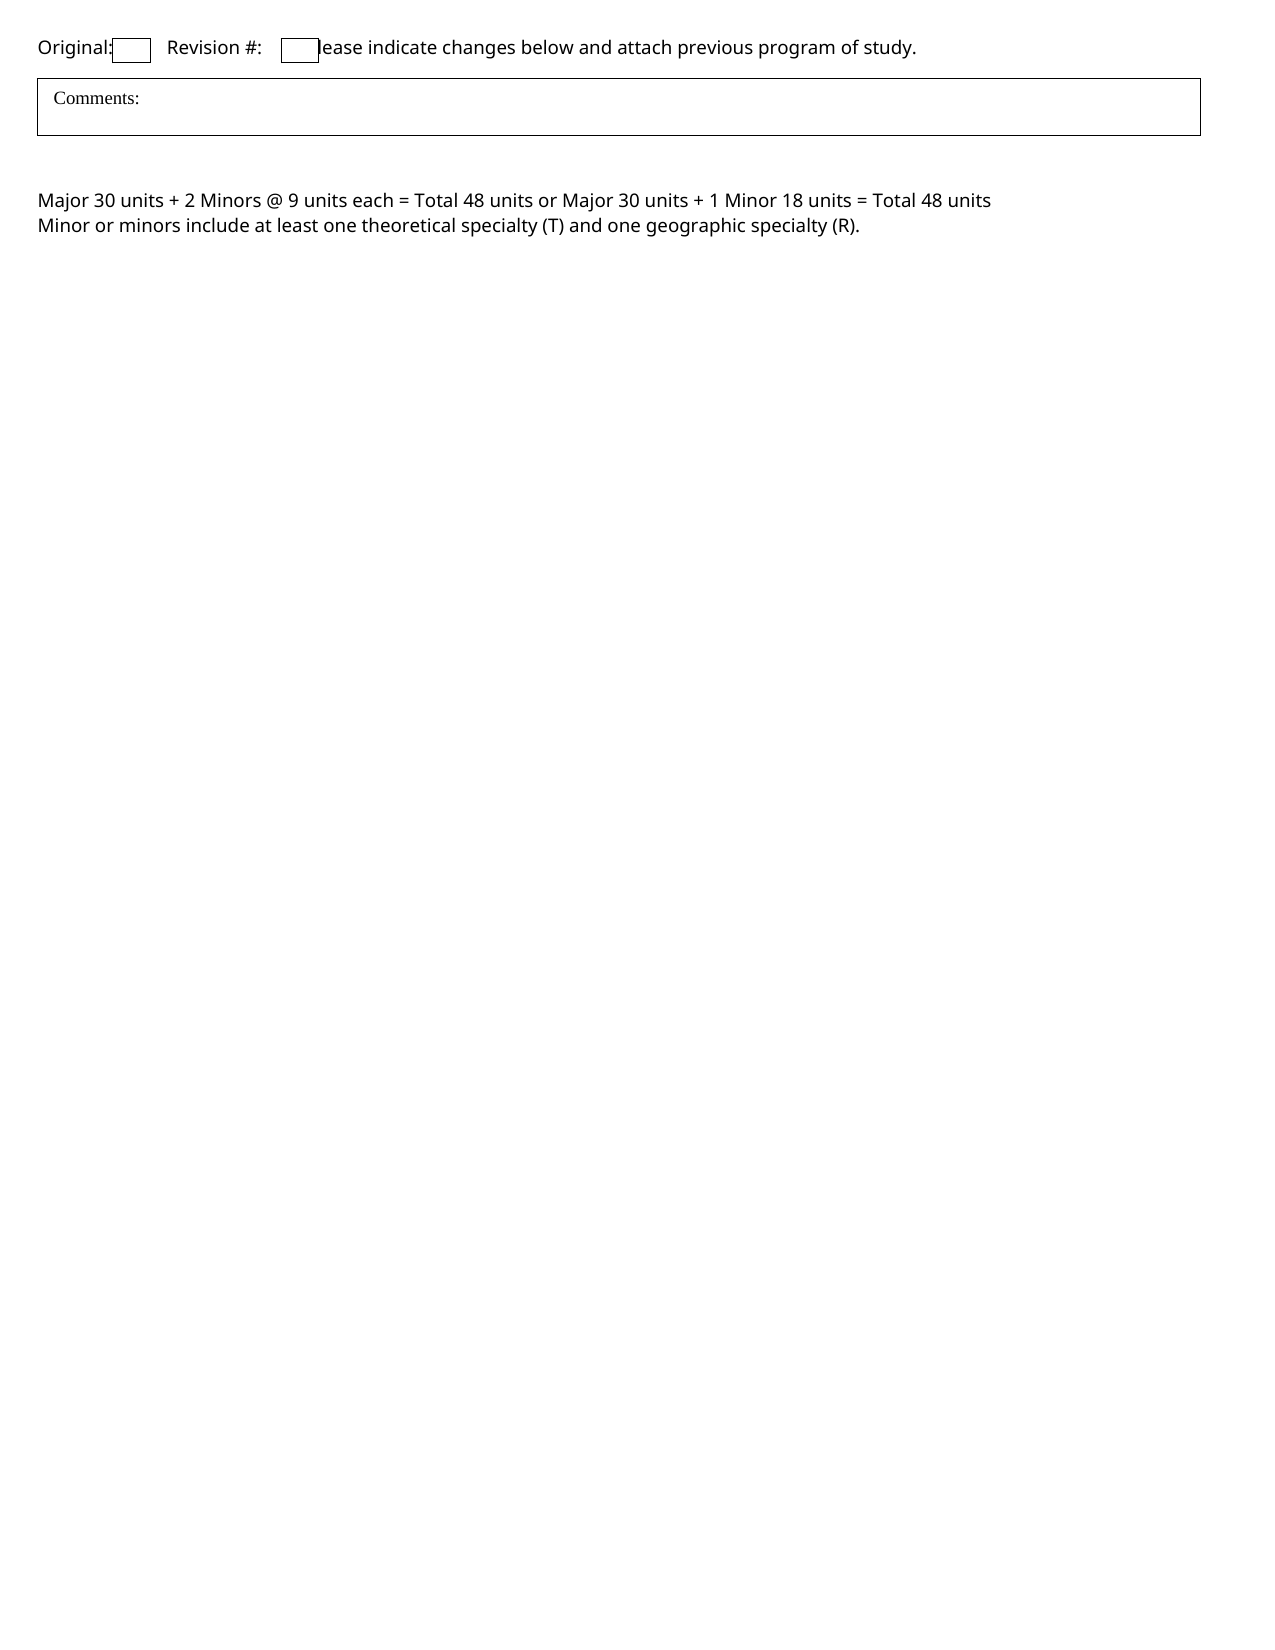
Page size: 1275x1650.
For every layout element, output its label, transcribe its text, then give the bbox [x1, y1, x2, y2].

text Original: Revision #: Please indicate changes below and attach previous program of study. [37, 34, 1237, 59]
text Minor or minors include at least one theoretical specialty (T) and one geographic specialty (R). [37, 213, 1237, 238]
text Comments: [53, 87, 1184, 109]
text Major 30 units + 2 Minors @ 9 units each = Total 48 units or Major 30 units + 1 Minor 18 units = Total 48 units [37, 187, 1237, 213]
